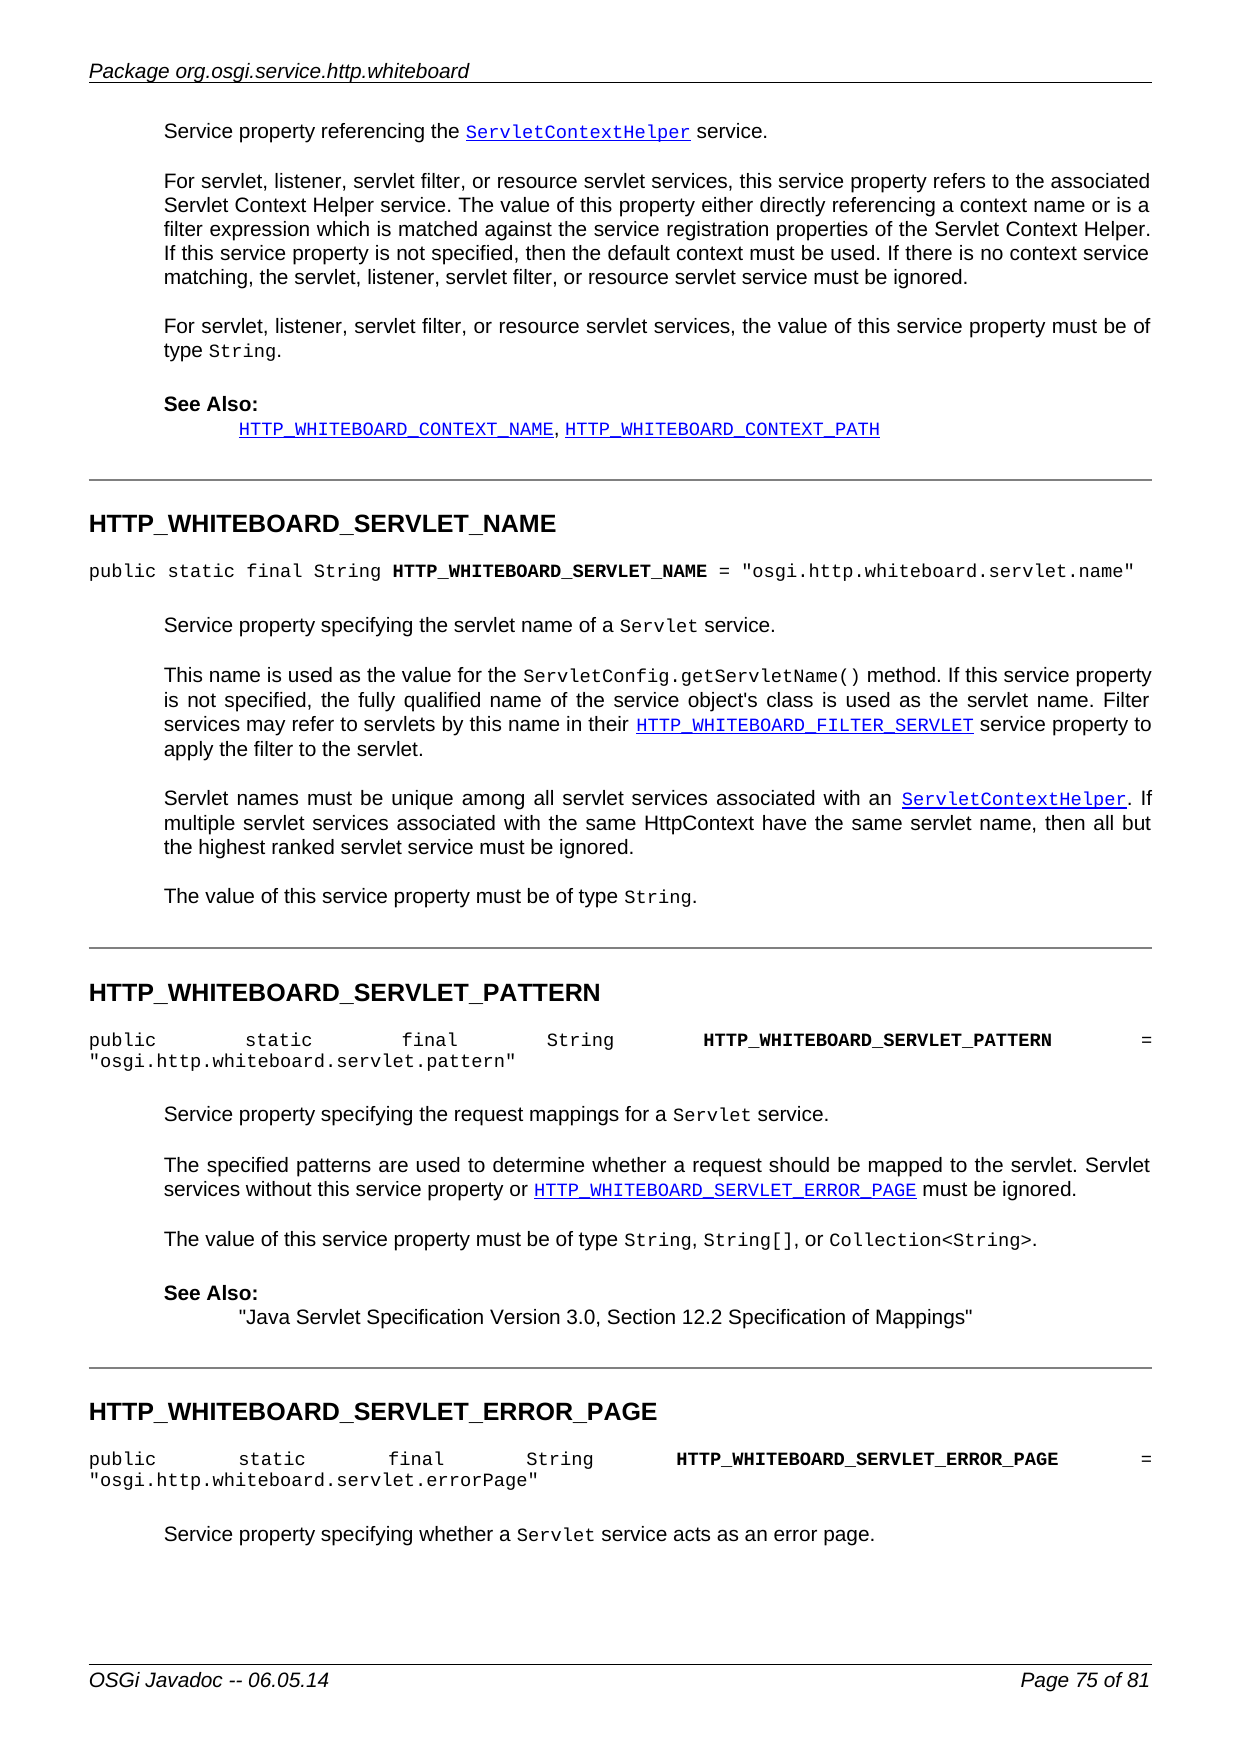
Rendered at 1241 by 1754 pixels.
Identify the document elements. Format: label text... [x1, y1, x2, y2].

text HTTP_WHITEBOARD_CONTEXT_NAME, HTTP_WHITEBOARD_CONTEXT_PATH [238, 416, 1152, 441]
text "Java Servlet Specification Version 3.0, Section 12.2 Specification of Mappings" [238, 1305, 1152, 1329]
subtitle HTTP_WHITEBOARD_SERVLET_NAME [88, 509, 1152, 538]
text Servlet names must be unique among all servlet services associated with an ServletContextHelper. If multiple servlet services associated with the same HttpContext have the same servlet name, then all but the highest ranked servlet service must be ignored. [163, 786, 1152, 859]
text For servlet, listener, servlet filter, or resource servlet services, this service property refers to the associated Servlet Context Helper service. The value of this property either directly referencing a context name or is a filter expression which is matched against the service registration properties of the Servlet Context Helper. If this service property is not specified, then the default context must be used. If there is no context service matching, the servlet, listener, servlet filter, or resource servlet service must be ignored. [163, 169, 1152, 288]
text The value of this service property must be of type String. [163, 884, 1152, 909]
text The specified patterns are used to determine whether a request should be mapped to the servlet. Servlet services without this service property or HTTP_WHITEBOARD_SERVLET_ERROR_PAGE must be ignored. [163, 1152, 1152, 1202]
subtitle HTTP_WHITEBOARD_SERVLET_PATTERN [88, 978, 1152, 1006]
text Service property specifying whether a Servlet service acts as an error page. [163, 1522, 1152, 1547]
text public static final String HTTP_WHITEBOARD_SERVLET_NAME = "osgi.http.whiteboard.servlet.name" [88, 562, 1152, 583]
text The value of this service property must be of type String, String[], or Collection<String>. [163, 1227, 1152, 1252]
text public static final String HTTP_WHITEBOARD_SERVLET_ERROR_PAGE = "osgi.http.whiteboard.servlet.errorPage" [88, 1450, 1152, 1492]
text Service property specifying the servlet name of a Servlet service. [163, 612, 1152, 638]
text For servlet, listener, servlet filter, or resource servlet services, the value of this service property must be of type String. [163, 313, 1152, 363]
text Service property specifying the request mappings for a Servlet service. [163, 1102, 1152, 1127]
text Service property referencing the ServletContextHelper service. [163, 118, 1152, 144]
text public static final String HTTP_WHITEBOARD_SERVLET_PATTERN = "osgi.http.whiteboard.servlet.pattern" [88, 1031, 1152, 1073]
subtitle HTTP_WHITEBOARD_SERVLET_ERROR_PAGE [88, 1397, 1152, 1426]
text See Also: [163, 1281, 1152, 1305]
text See Also: [163, 392, 1152, 416]
text This name is used as the value for the ServletConfig.getServletName() method. If this service property is not specified, the fully qualified name of the service object's class is used as the servlet name. Filter services may refer to servlets by this name in their HTTP_WHITEBOARD_FILTER_SERVLET service property to apply the filter to the servlet. [163, 663, 1152, 761]
